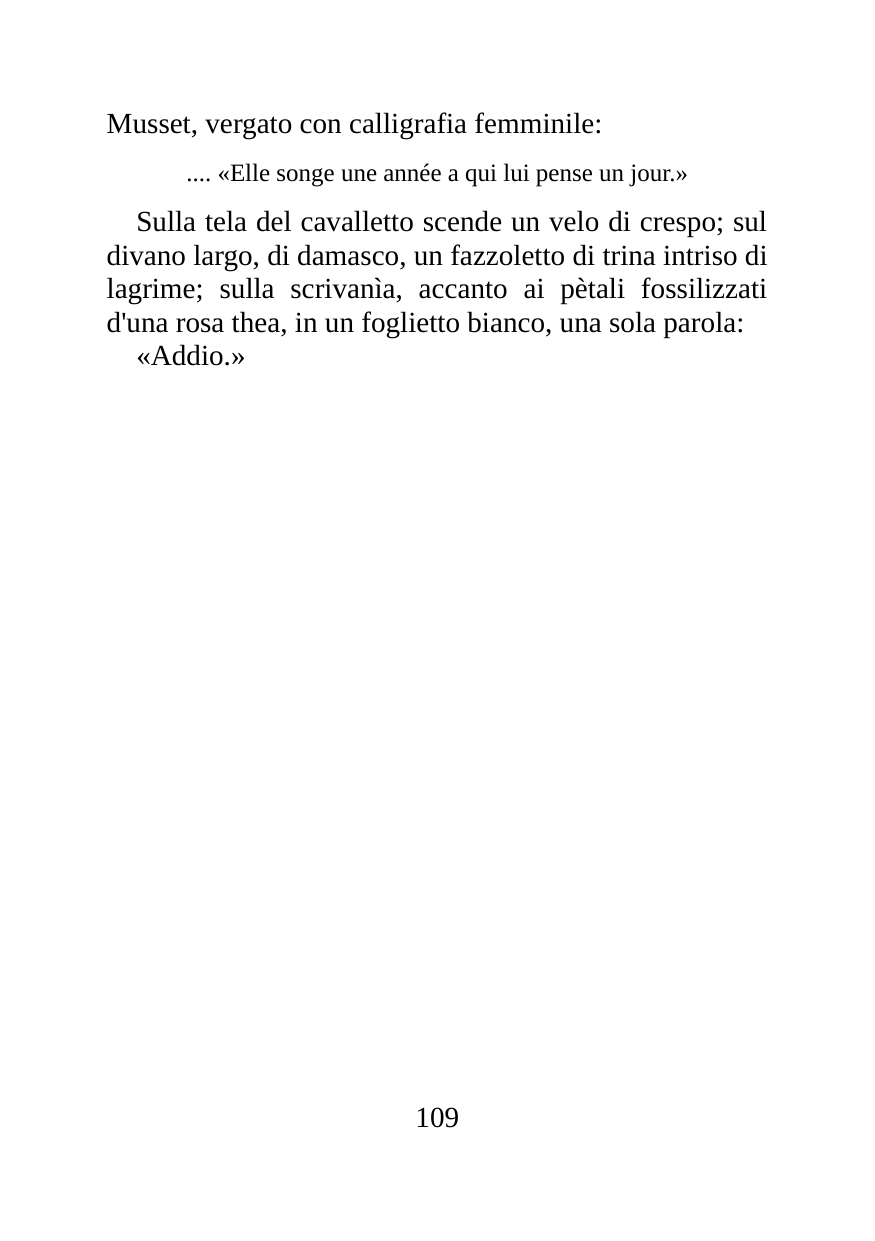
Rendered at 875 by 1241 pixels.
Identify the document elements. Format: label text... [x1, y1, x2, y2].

text «Addio.» [106, 338, 768, 372]
text Musset, vergato con calligrafia femminile: [106, 106, 768, 140]
text .... «Elle songe une année a qui lui pense un jour.» [106, 158, 768, 186]
text Sulla tela del cavalletto scende un velo di crespo; sul divano largo, di damasco, un fazzoletto di trina intriso di lagrime; sulla scrivanìa, accanto ai pètali fossilizzati d'una rosa thea, in un foglietto bianco, una sola parola: [106, 204, 768, 338]
